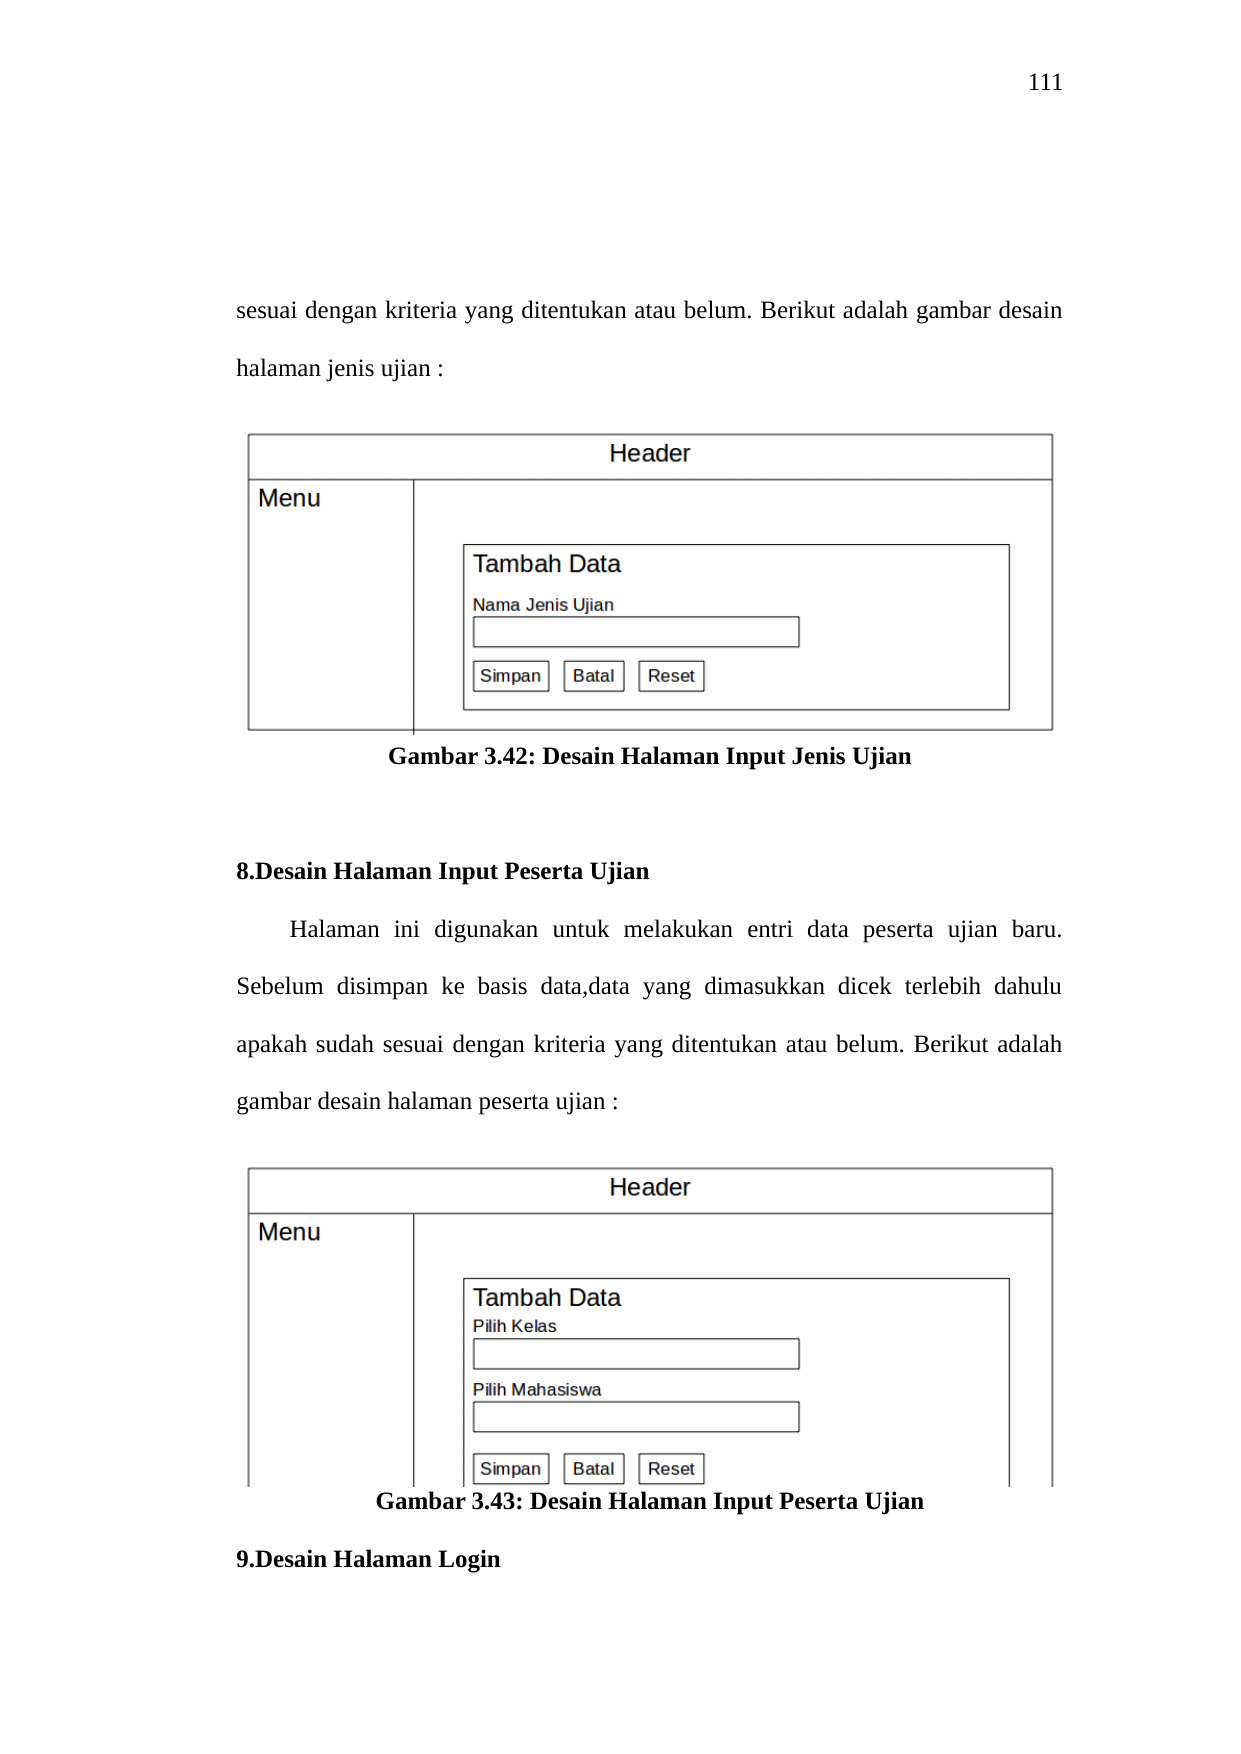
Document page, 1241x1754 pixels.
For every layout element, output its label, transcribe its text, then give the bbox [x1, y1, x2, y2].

text [236, 1144, 1063, 1156]
text 9.Desain Halaman Login [236, 1515, 1063, 1572]
text Halaman ini digunakan untuk melakukan entri data peserta ujian baru. Sebelum disimpan ke basis data,data yang dimasukkan dicek terlebih dahulu apakah sudah sesuai dengan kriteria yang ditentukan atau belum. Berikut adalah gambar desain halaman peserta ujian : [236, 914, 1063, 1115]
text 8.Desain Halaman Input Peserta Ujian [236, 856, 1063, 885]
text sesuai dengan kriteria yang ditentukan atau belum. Berikut adalah gambar desain halaman jenis ujian : [236, 295, 1063, 382]
picture [236, 422, 1064, 742]
text Gambar 3.42: Desain Halaman Input Jenis Ujian [236, 742, 1063, 770]
text Gambar 3.43: Desain Halaman Input Peserta Ujian [236, 1487, 1063, 1515]
picture [236, 1156, 1064, 1487]
